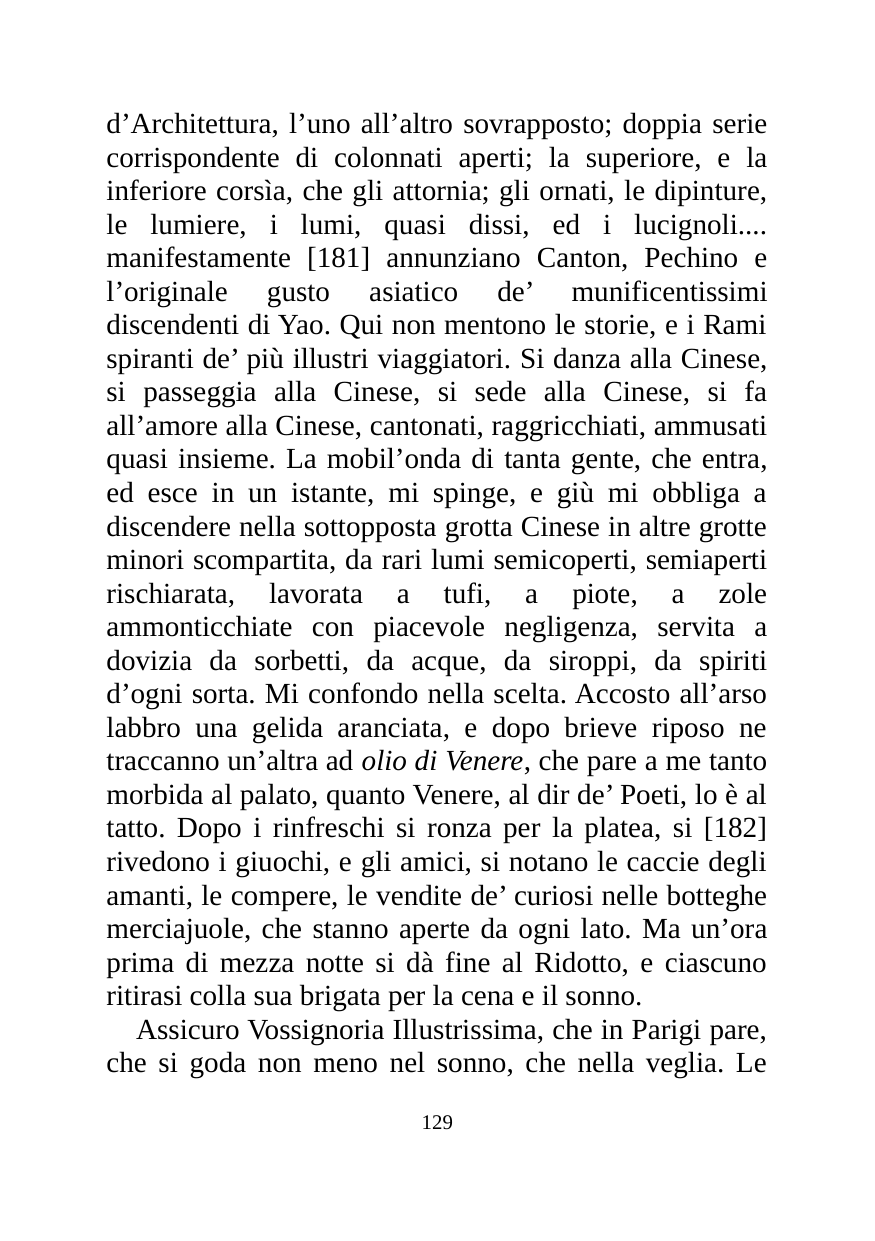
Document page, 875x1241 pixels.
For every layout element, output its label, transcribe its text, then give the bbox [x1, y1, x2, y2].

text Assicuro Vossignoria Illustrissima, che in Parigi pare, che si goda non meno nel sonno, che nella veglia. Le [106, 1012, 768, 1079]
text d’Architettura, l’uno all’altro sovrapposto; doppia serie corrispondente di colonnati aperti; la superiore, e la inferiore corsìa, che gli attornia; gli ornati, le dipinture, le lumiere, i lumi, quasi dissi, ed i lucignoli.... manifestamente [181] annunziano Canton, Pechino e l’originale gusto asiatico de’ munificentissimi discendenti di Yao. Qui non mentono le storie, e i Rami spiranti de’ più illustri viaggiatori. Si danza alla Cinese, si passeggia alla Cinese, si sede alla Cinese, si fa all’amore alla Cinese, cantonati, raggricchiati, ammusati quasi insieme. La mobil’onda di tanta gente, che entra, ed esce in un istante, mi spinge, e giù mi obbliga a discendere nella sottopposta grotta Cinese in altre grotte minori scompartita, da rari lumi semicoperti, semiaperti rischiarata, lavorata a tufi, a piote, a zole ammonticchiate con piacevole negligenza, servita a dovizia da sorbetti, da acque, da siroppi, da spiriti d’ogni sorta. Mi confondo nella scelta. Accosto all’arso labbro una gelida aranciata, e dopo brieve riposo ne traccanno un’altra ad olio di Venere, che pare a me tanto morbida al palato, quanto Venere, al dir de’ Poeti, lo è al tatto. Dopo i rinfreschi si ronza per la platea, si [182] rivedono i giuochi, e gli amici, si notano le caccie degli amanti, le compere, le vendite de’ curiosi nelle botteghe merciajuole, che stanno aperte da ogni lato. Ma un’ora prima di mezza notte si dà fine al Ridotto, e ciascuno ritirasi colla sua brigata per la cena e il sonno. [106, 106, 768, 1012]
